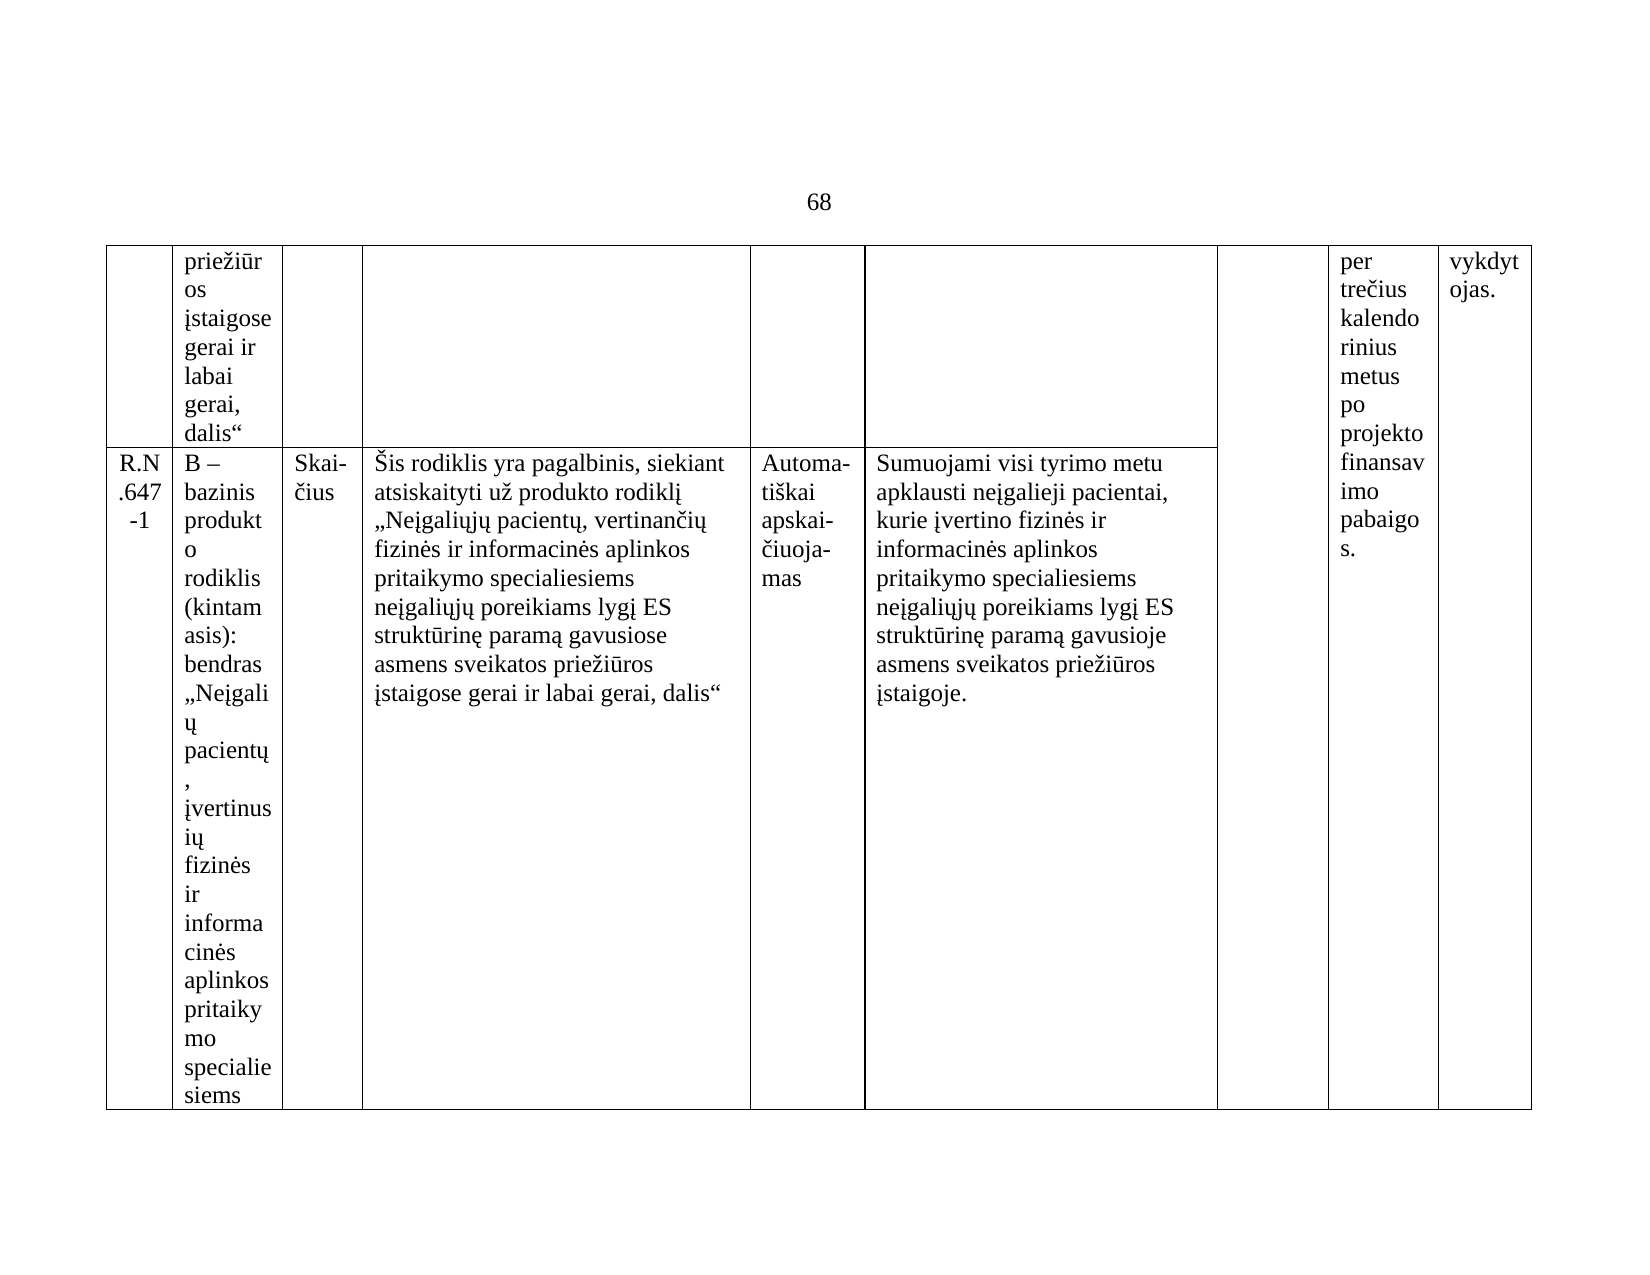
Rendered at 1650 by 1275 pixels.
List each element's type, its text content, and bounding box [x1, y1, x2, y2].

table_cell [107, 246, 172, 447]
table_cell [1218, 246, 1328, 1109]
table_cell priežiūros įstaigose gerai ir labai gerai, dalis“ [173, 246, 282, 447]
table_cell vykdytojas. [1439, 246, 1531, 1109]
table_cell B – bazinis produkto rodiklis (kintamasis): bendras „Neįgalių pacientų, įvertinusių fizinės ir informacinės aplinkos pritaikymo specialiesiems [173, 448, 282, 1109]
table_cell [866, 246, 1217, 447]
table_cell Skai-čius [283, 448, 362, 1109]
table_cell [283, 246, 362, 447]
table_cell Šis rodiklis yra pagalbinis, siekiant atsiskaityti už produkto rodiklį „Neįgaliųjų pacientų, vertinančių fizinės ir informacinės aplinkos pritaikymo specialiesiems neįgaliųjų poreikiams lygį ES struktūrinę paramą gavusiose asmens sveikatos priežiūros įstaigose gerai ir labai gerai, dalis“ [363, 448, 750, 1109]
table_cell Automa-tiškai apskai-čiuoja-mas [751, 448, 864, 1109]
table_cell Sumuojami visi tyrimo metu apklausti neįgalieji pacientai, kurie įvertino fizinės ir informacinės aplinkos pritaikymo specialiesiems neįgaliųjų poreikiams lygį ES struktūrinę paramą gavusioje asmens sveikatos priežiūros įstaigoje. [866, 448, 1217, 1109]
table_cell per trečius kalendorinius metus po projekto finansavimo pabaigos. [1329, 246, 1438, 1109]
table_cell R.N.647-1 [107, 448, 172, 1109]
table_cell [751, 246, 864, 447]
table_cell [363, 246, 750, 447]
